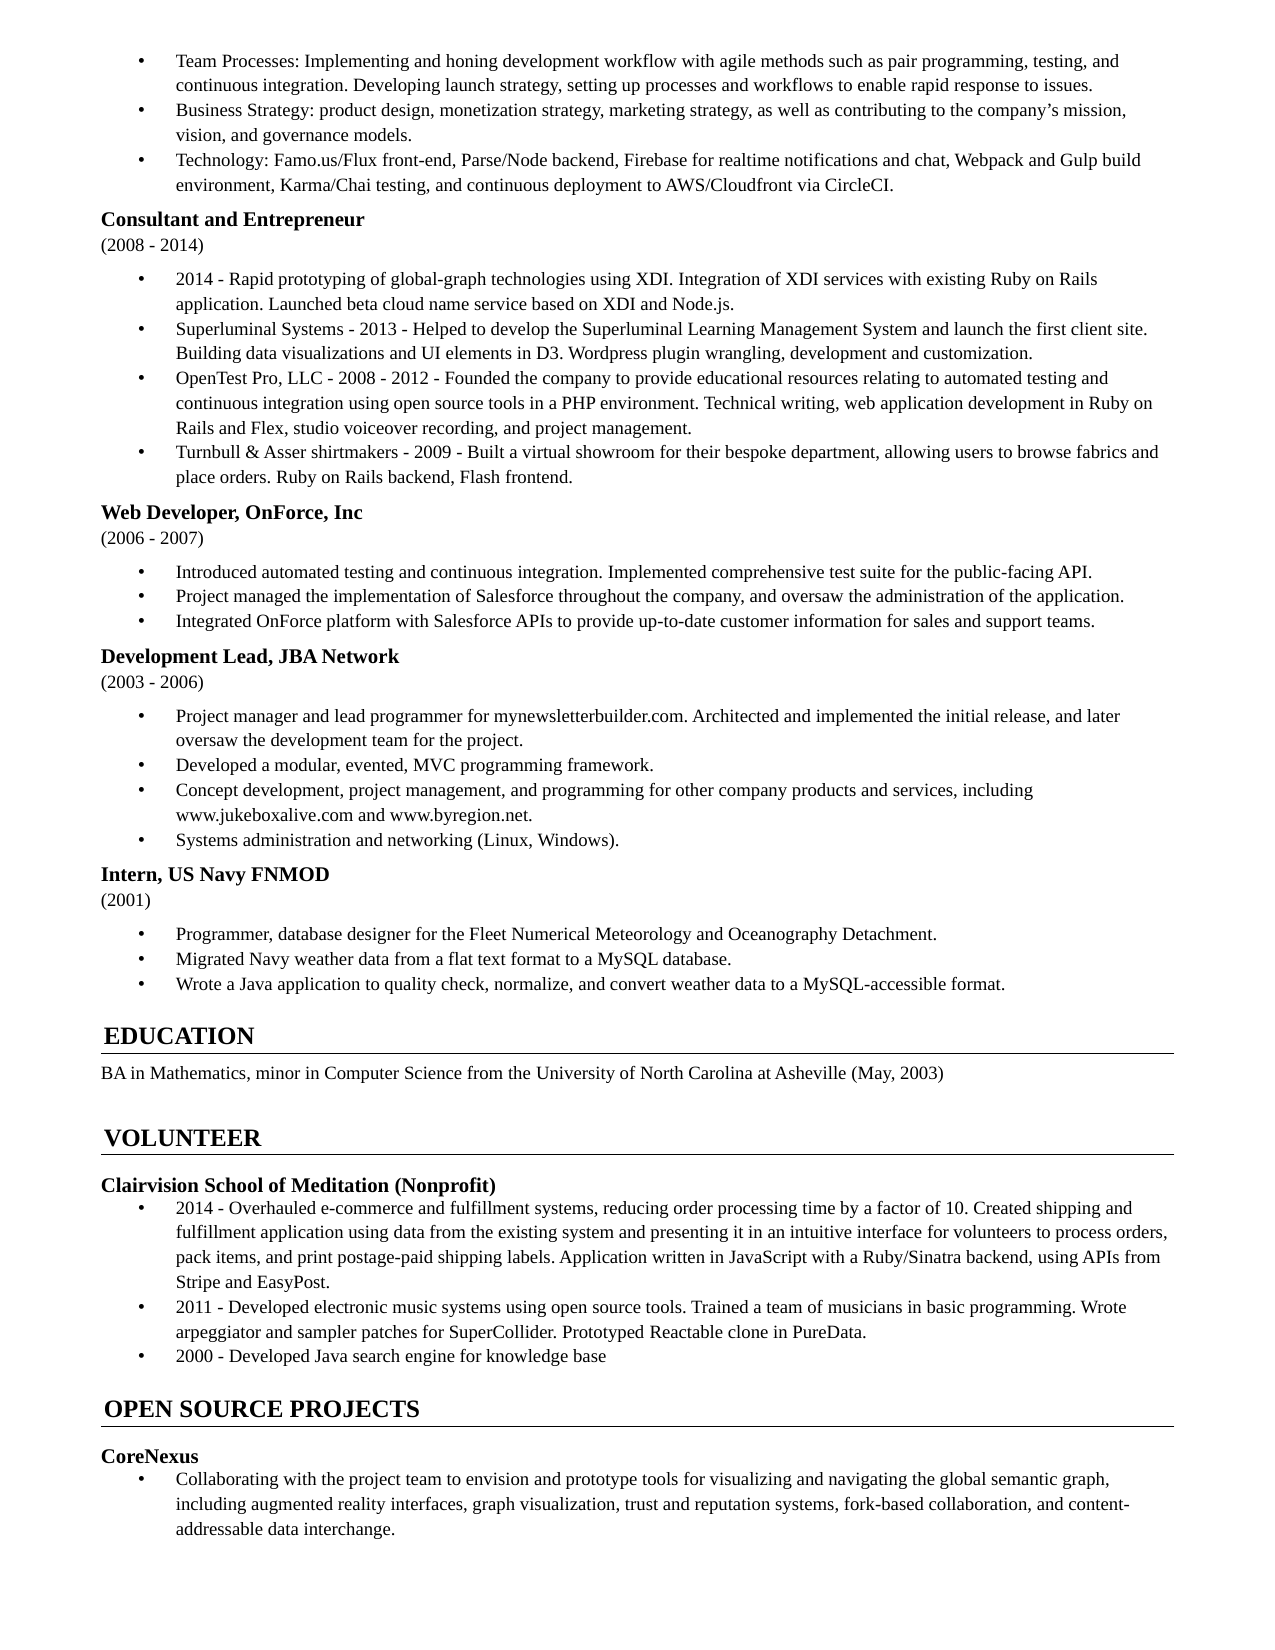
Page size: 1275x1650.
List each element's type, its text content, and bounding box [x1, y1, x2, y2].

list Introduced automated testing and continuous integration. Implemented comprehensive test suite for the public-facing API. [138, 561, 1174, 582]
subtitle Intern, US Navy FNMOD [101, 862, 1174, 886]
subtitle (2006 - 2007) [101, 527, 1174, 548]
list Team Processes: Implementing and honing development workflow with agile methods such as pair programming, testing, and continuous integration. Developing launch strategy, setting up processes and workflows to enable rapid response to issues. [138, 49, 1174, 96]
list Concept development, project management, and programming for other company products and services, including www.jukeboxalive.com and www.byregion.net. [138, 779, 1174, 825]
list 2014 - Rapid prototyping of global-graph technologies using XDI. Integration of XDI services with existing Ruby on Rails application. Launched beta cloud name service based on XDI and Node.js. [138, 268, 1174, 314]
subtitle (2003 - 2006) [101, 671, 1174, 692]
subtitle Open Source Projects [101, 1391, 1174, 1426]
list Business Strategy: product design, monetization strategy, marketing strategy, as well as contributing to the company’s mission, vision, and governance models. [138, 99, 1174, 145]
subtitle Development Lead, JBA Network [101, 644, 1174, 668]
list OpenTest Pro, LLC - 2008 - 2012 - Founded the company to provide educational resources relating to automated testing and continuous integration using open source tools in a PHP environment. Technical writing, web application development in Ruby on Rails and Flex, studio voiceover recording, and project management. [138, 367, 1174, 438]
list 2000 - Developed Java search engine for knowledge base [138, 1345, 1174, 1367]
list 2014 - Overhauled e-commerce and fulfillment systems, reducing order processing time by a factor of 10. Created shipping and fulfillment application using data from the existing system and presenting it in an intuitive interface for volunteers to process orders, pack items, and print postage-paid shipping labels. Application written in JavaScript with a Ruby/Sinatra backend, using APIs from Stripe and EasyPost. [138, 1197, 1174, 1292]
list Collaborating with the project team to envision and prototype tools for visualizing and navigating the global semantic graph, including augmented reality interfaces, graph visualization, trust and reputation systems, fork-based collaboration, and content-addressable data interchange. [138, 1468, 1174, 1539]
subtitle Consultant and Entrepreneur [101, 207, 1174, 231]
subtitle (2008 - 2014) [101, 234, 1174, 256]
list Integrated OnForce platform with Salesforce APIs to provide up-to-date customer information for sales and support teams. [138, 610, 1174, 632]
subtitle Web Developer, OnForce, Inc [101, 500, 1174, 524]
list Developed a modular, evented, MVC programming framework. [138, 754, 1174, 776]
subtitle Volunteer [101, 1120, 1174, 1154]
list Superluminal Systems - 2013 - Helped to develop the Superluminal Learning Management System and launch the first client site. Building data visualizations and UI elements in D3. Wordpress plugin wrangling, development and customization. [138, 317, 1174, 364]
list Technology: Famo.us/Flux front-end, Parse/Node backend, Firebase for realtime notifications and chat, Webpack and Gulp build environment, Karma/Chai testing, and continuous deployment to AWS/Cloudfront via CircleCI. [138, 149, 1174, 195]
list Wrote a Java application to quality check, normalize, and convert weather data to a MySQL-accessible format. [138, 972, 1174, 994]
subtitle Education [101, 1018, 1174, 1053]
list Programmer, database designer for the Fleet Numerical Meteorology and Oceanography Detachment. [138, 923, 1174, 944]
list 2011 - Developed electronic music systems using open source tools. Trained a team of musicians in basic programming. Wrote arpeggiator and sampler patches for SuperCollider. Prototyped Reactable clone in PureData. [138, 1296, 1174, 1342]
list Migrated Navy weather data from a flat text format to a MySQL database. [138, 948, 1174, 969]
list Turnbull & Asser shirtmakers - 2009 - Built a virtual showroom for their bespoke department, allowing users to browse fabrics and place orders. Ruby on Rails backend, Flash frontend. [138, 441, 1174, 488]
list Systems administration and networking (Linux, Windows). [138, 828, 1174, 850]
subtitle (2001) [101, 889, 1174, 911]
subtitle CoreNexus [101, 1444, 1174, 1468]
subtitle Clairvision School of Meditation (Nonprofit) [101, 1172, 1174, 1197]
list Project manager and lead programmer for mynewsletterbuilder.com. Architected and implemented the initial release, and later oversaw the development team for the project. [138, 704, 1174, 751]
text BA in Mathematics, minor in Computer Science from the University of North Carolina at Asheville (May, 2003) [101, 1062, 1174, 1084]
list Project managed the implementation of Salesforce throughout the company, and oversaw the administration of the application. [138, 585, 1174, 607]
